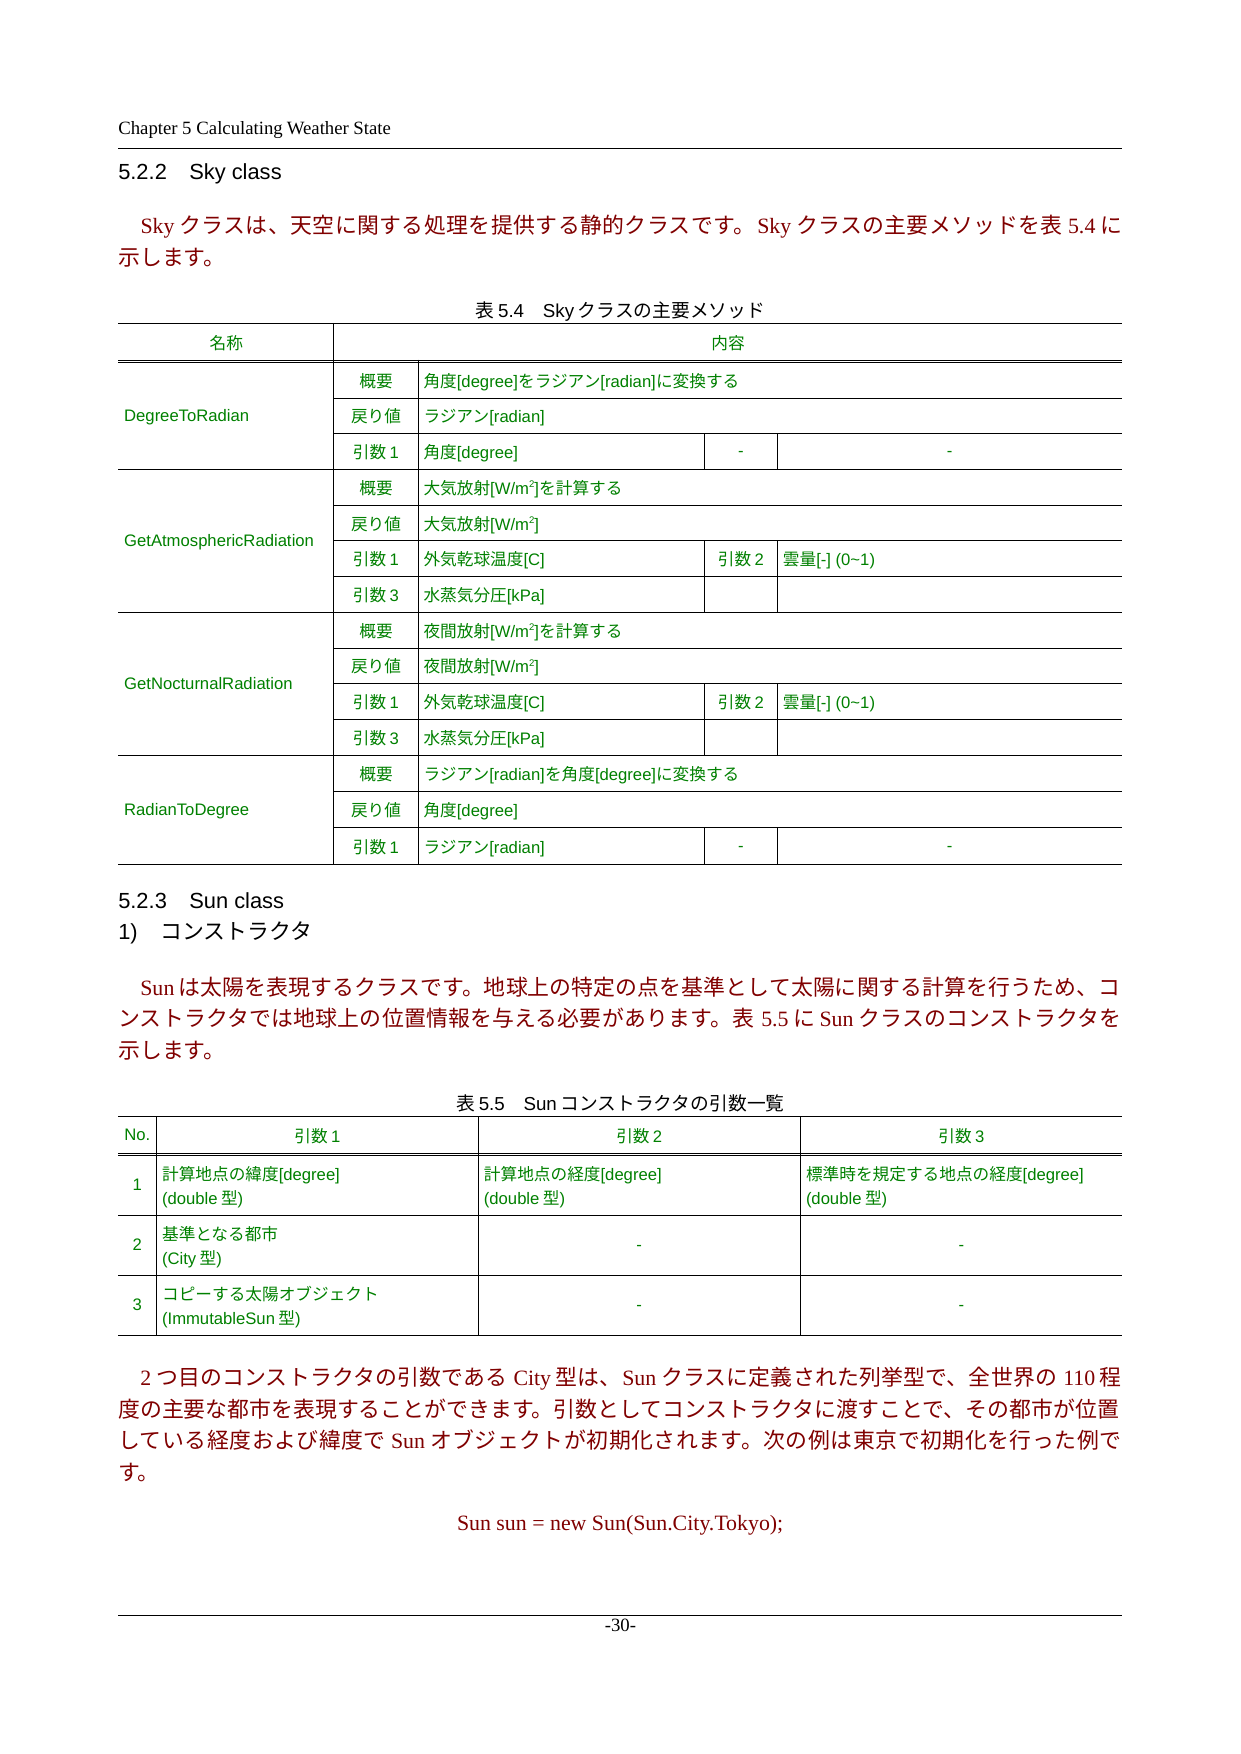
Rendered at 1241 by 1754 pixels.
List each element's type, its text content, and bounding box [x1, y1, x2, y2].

table_header 引数3 [801, 1117, 1122, 1153]
table_cell GetNocturnalRadiation [118, 613, 333, 755]
table_cell 引数1 [334, 684, 418, 719]
table_header 引数1 [157, 1117, 478, 1153]
table_cell 引数3 [334, 720, 418, 755]
table_cell 雲量[-] (0~1) [778, 684, 1122, 719]
table_cell 引数2 [705, 541, 777, 576]
table_cell 角度[degree] [419, 434, 704, 469]
table_cell [778, 720, 1122, 755]
table_cell [705, 577, 777, 612]
table_cell - [479, 1276, 800, 1334]
table_cell 1 [118, 1156, 156, 1215]
table_cell 引数1 [334, 434, 418, 469]
table_cell 外気乾球温度[C] [419, 684, 704, 719]
table_cell 外気乾球温度[C] [419, 541, 704, 576]
subtitle Sun class [118, 889, 1122, 914]
table_cell 計算地点の緯度[degree] (double型) [157, 1156, 478, 1215]
table_cell 2 [118, 1216, 156, 1275]
text 表5.4 Skyクラスの主要メソッド [118, 296, 1122, 323]
table_cell [778, 577, 1122, 612]
table_header 内容 [334, 324, 1122, 359]
table_cell - [801, 1276, 1122, 1334]
table_cell - [778, 828, 1122, 864]
text 表5.5 Sunコンストラクタの引数一覧 [118, 1089, 1122, 1116]
subtitle Sky class [118, 159, 1122, 184]
table_header 引数2 [479, 1117, 800, 1153]
table_cell 概要 [334, 613, 418, 648]
table_cell 引数1 [334, 828, 418, 864]
table_cell 戻り値 [334, 792, 418, 827]
table_cell 角度[degree] [419, 792, 1122, 827]
table_cell 角度[degree]をラジアン[radian]に変換する [419, 363, 1122, 397]
table_cell - [705, 434, 777, 469]
table_cell DegreeToRadian [118, 363, 333, 469]
table_cell 概要 [334, 363, 418, 397]
table_cell 概要 [334, 470, 418, 505]
table_cell 大気放射[W/m2]を計算する [419, 470, 1122, 505]
table_cell 3 [118, 1276, 156, 1334]
table_cell 基準となる都市 (City型) [157, 1216, 478, 1275]
table_cell 大気放射[W/m2] [419, 506, 1122, 540]
table_cell 概要 [334, 756, 418, 791]
table_cell 引数2 [705, 684, 777, 719]
table_cell 計算地点の経度[degree] (double型) [479, 1156, 800, 1215]
table_cell 戻り値 [334, 506, 418, 540]
table_cell 水蒸気分圧[kPa] [419, 720, 704, 755]
table_cell GetAtmosphericRadiation [118, 470, 333, 612]
table_cell 引数3 [334, 577, 418, 612]
text Sunは太陽を表現するクラスです。地球上の特定の点を基準として太陽に関する計算を行うため、コンストラクタでは地球上の位置情報を与える必要があります。表5.5にSunクラスのコンストラクタを示します。 [118, 969, 1122, 1064]
table_header No. [118, 1117, 156, 1153]
table_cell 夜間放射[W/m2]を計算する [419, 613, 1122, 648]
table_cell コピーする太陽オブジェクト (ImmutableSun型) [157, 1276, 478, 1334]
table_cell 引数1 [334, 541, 418, 576]
table_cell 戻り値 [334, 399, 418, 433]
text 2つ目のコンストラクタの引数であるCity型は、Sunクラスに定義された列挙型で、全世界の110程度の主要な都市を表現することができます。引数としてコンストラクタに渡すことで、その都市が位置している経度および緯度でSunオブジェクトが初期化されます。次の例は東京で初期化を行った例です。 [118, 1360, 1122, 1487]
table_cell - [778, 434, 1122, 469]
table_cell - [801, 1216, 1122, 1275]
table_cell 標準時を規定する地点の経度[degree] (double型) [801, 1156, 1122, 1215]
table_cell ラジアン[radian]を角度[degree]に変換する [419, 756, 1122, 791]
table_cell 戻り値 [334, 649, 418, 683]
text Sun sun = new Sun(Sun.City.Tokyo); [118, 1511, 1122, 1535]
subtitle コンストラクタ [118, 914, 1122, 945]
table_cell - [479, 1216, 800, 1275]
text Skyクラスは、天空に関する処理を提供する静的クラスです。Skyクラスの主要メソッドを表5.4に示します。 [118, 208, 1122, 271]
table_cell RadianToDegree [118, 756, 333, 864]
table_cell 夜間放射[W/m2] [419, 649, 1122, 683]
table_cell 水蒸気分圧[kPa] [419, 577, 704, 612]
table_cell [705, 720, 777, 755]
table_cell - [705, 828, 777, 864]
table_header 名称 [118, 324, 333, 359]
table_cell ラジアン[radian] [419, 399, 1122, 433]
table_cell 雲量[-] (0~1) [778, 541, 1122, 576]
table_cell ラジアン[radian] [419, 828, 704, 864]
